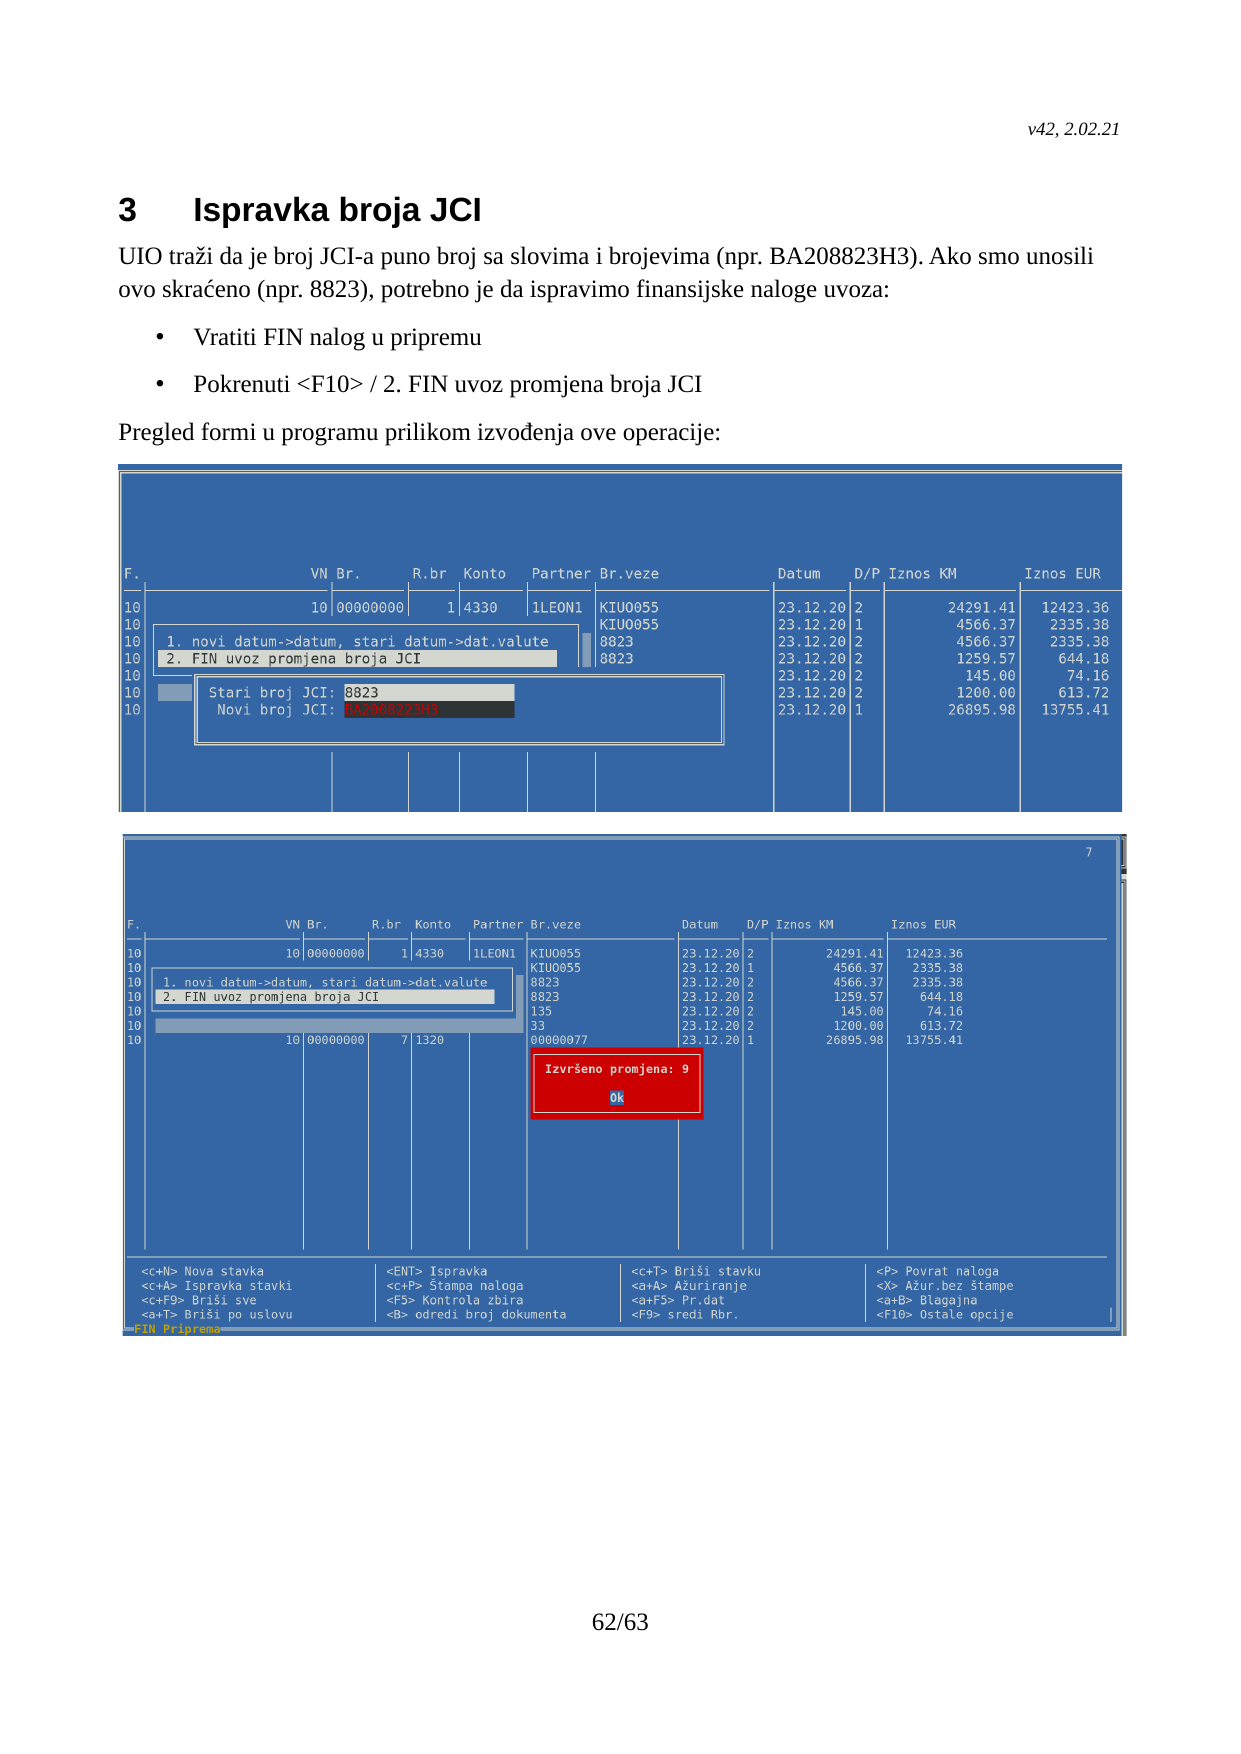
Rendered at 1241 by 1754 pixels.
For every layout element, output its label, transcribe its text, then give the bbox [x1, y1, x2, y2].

picture [118, 464, 1123, 812]
subtitle Ispravka broja JCI [118, 190, 1122, 229]
list Pokrenuti <F10> / 2. FIN uvoz promjena broja JCI [156, 369, 1122, 398]
list Vratiti FIN nalog u pripremu [156, 322, 1122, 351]
picture [122, 834, 1127, 1336]
text Pregled formi u programu prilikom izvođenja ove operacije: [118, 417, 1122, 446]
text UIO traži da je broj JCI-a puno broj sa slovima i brojevima (npr. BA208823H3). Ako smo unosili ovo skraćeno (npr. 8823), potrebno je da ispravimo finansijske naloge uvoza: [118, 241, 1122, 303]
